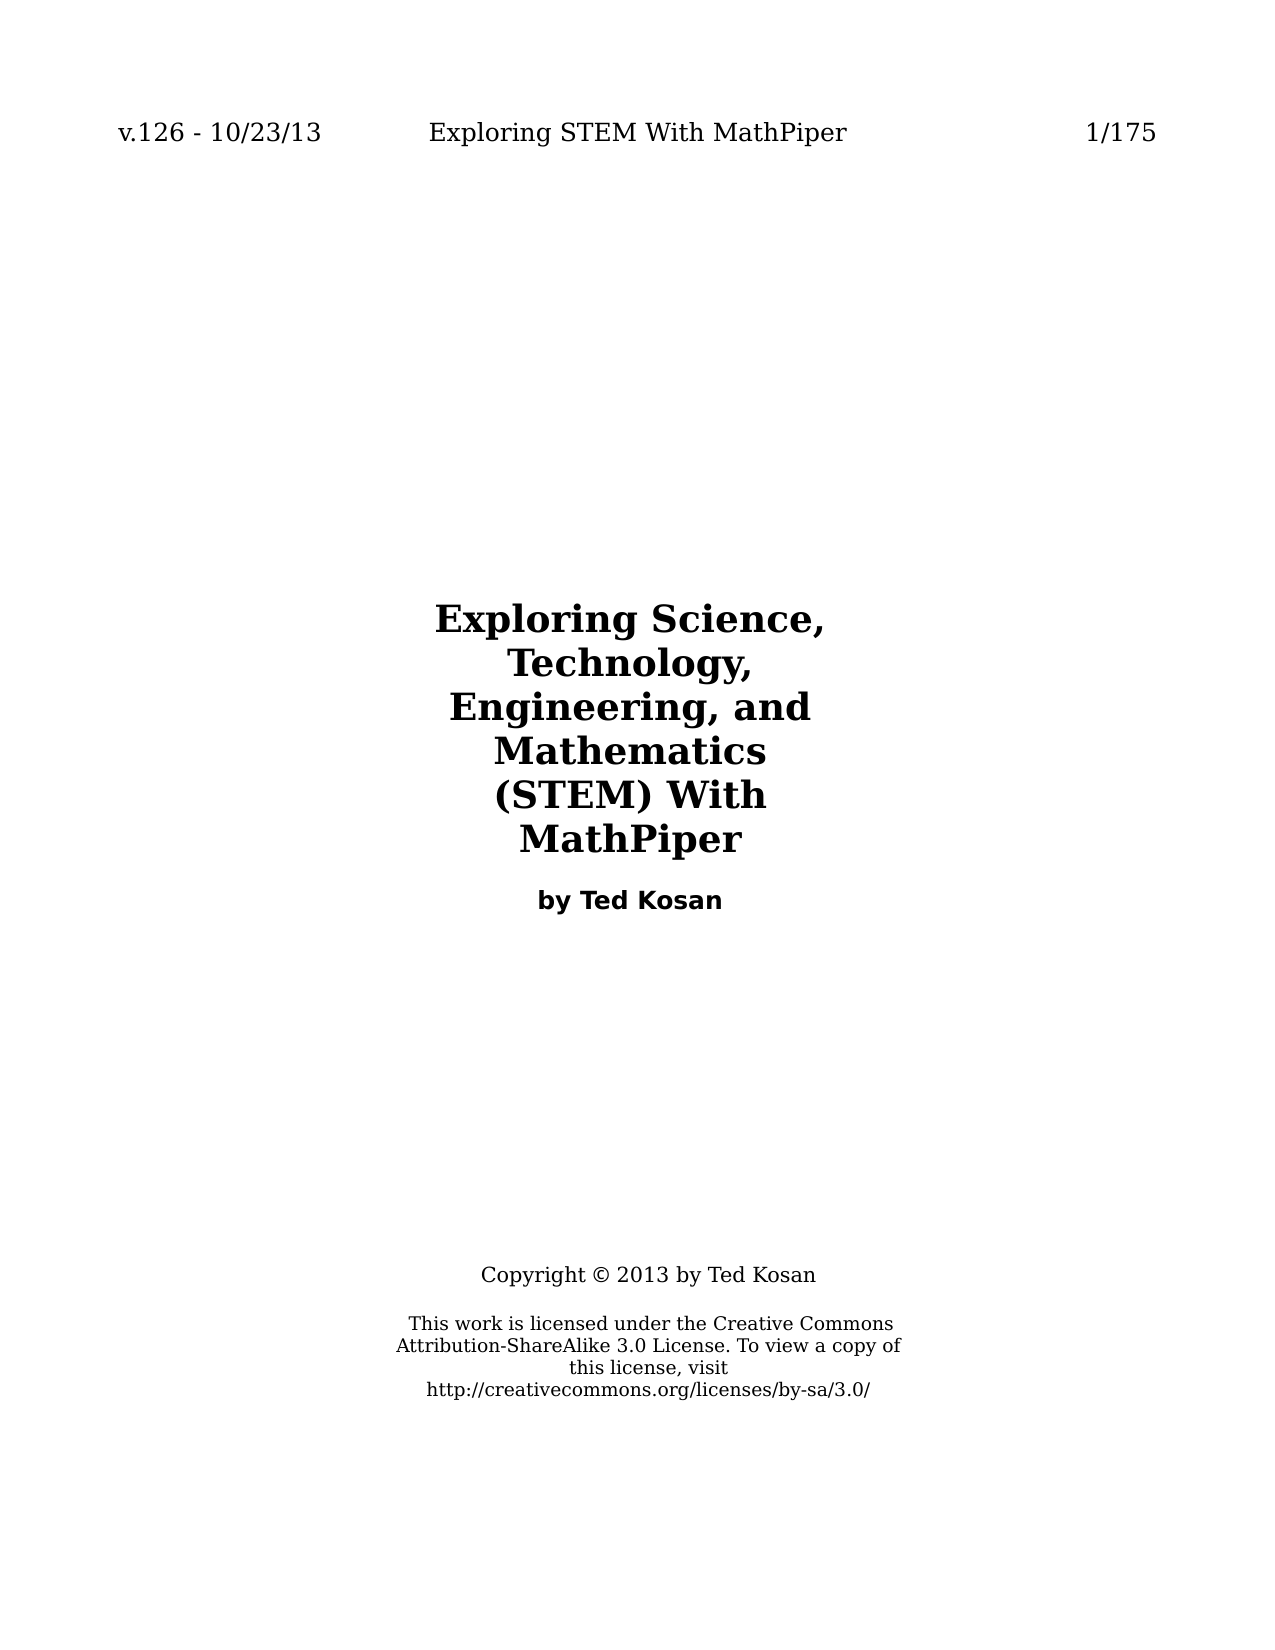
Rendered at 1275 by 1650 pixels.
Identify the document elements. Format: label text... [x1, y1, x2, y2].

text This work is licensed under the Creative Commons Attribution-ShareAlike 3.0 License. To view a copy of this license, visit http://creativecommons.org/licenses/by-sa/3.0/ [382, 1313, 915, 1401]
text Exploring Science, Technology, Engineering, and Mathematics (STEM) With MathPiper [427, 597, 832, 862]
text Copyright © 2013 by Ted Kosan [382, 1260, 915, 1289]
text by Ted Kosan [427, 887, 832, 916]
